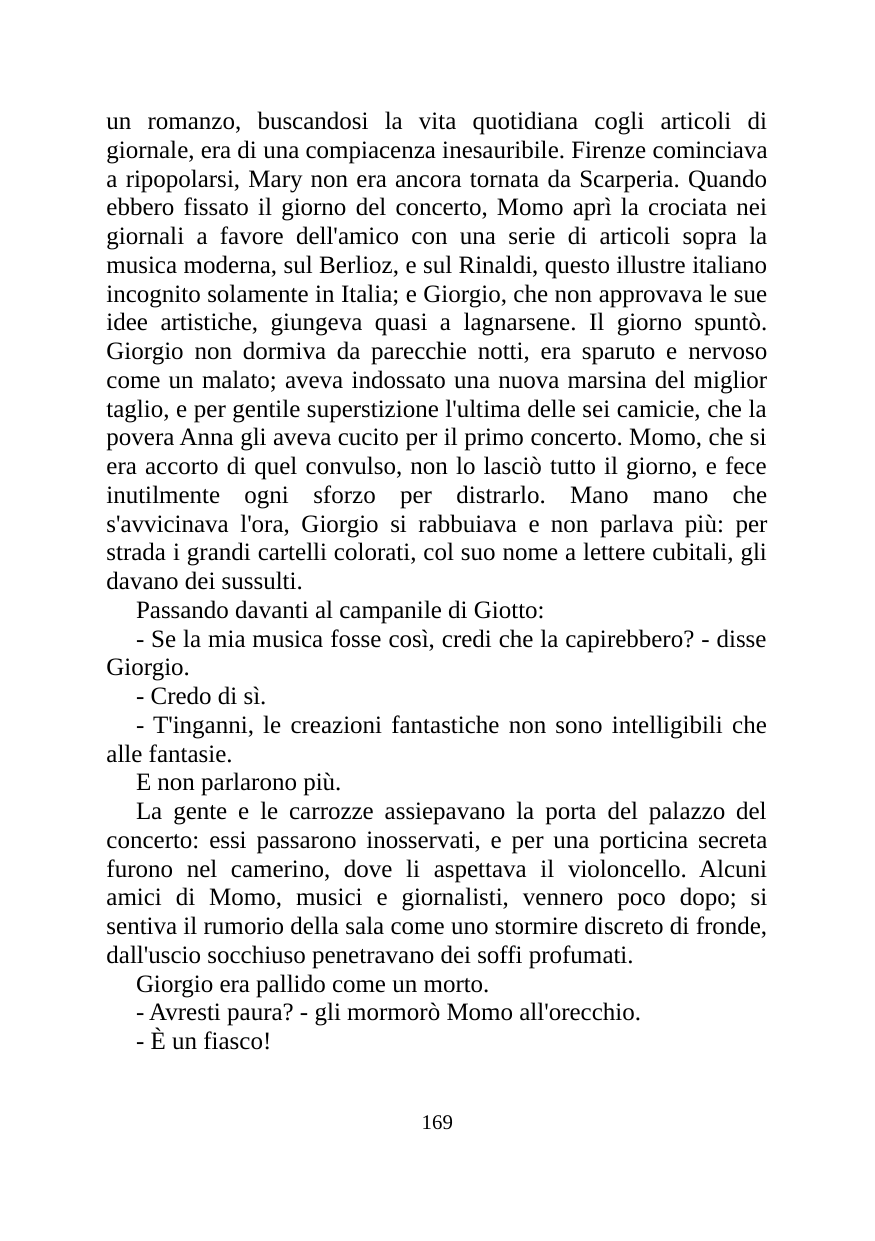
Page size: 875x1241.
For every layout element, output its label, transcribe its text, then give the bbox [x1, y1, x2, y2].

text - T'inganni, le creazioni fantastiche non sono intelligibili che alle fantasie. [106, 710, 768, 767]
text - Credo di sì. [106, 681, 768, 710]
text Giorgio era pallido come un morto. [106, 969, 768, 997]
text un romanzo, buscandosi la vita quotidiana cogli articoli di giornale, era di una compiacenza inesauribile. Firenze cominciava a ripopolarsi, Mary non era ancora tornata da Scarperia. Quando ebbero fissato il giorno del concerto, Momo aprì la crociata nei giornali a favore dell'amico con una serie di articoli sopra la musica moderna, sul Berlioz, e sul Rinaldi, questo illustre italiano incognito solamente in Italia; e Giorgio, che non approvava le sue idee artistiche, giungeva quasi a lagnarsene. Il giorno spuntò. Giorgio non dormiva da parecchie notti, era sparuto e nervoso come un malato; aveva indossato una nuova marsina del miglior taglio, e per gentile superstizione l'ultima delle sei camicie, che la povera Anna gli aveva cucito per il primo concerto. Momo, che si era accorto di quel convulso, non lo lasciò tutto il giorno, e fece inutilmente ogni sforzo per distrarlo. Mano mano che s'avvicinava l'ora, Giorgio si rabbuiava e non parlava più: per strada i grandi cartelli colorati, col suo nome a lettere cubitali, gli davano dei sussulti. [106, 106, 768, 595]
text - Se la mia musica fosse così, credi che la capirebbero? - disse Giorgio. [106, 624, 768, 681]
text Passando davanti al campanile di Giotto: [106, 595, 768, 624]
text E non parlarono più. [106, 767, 768, 796]
text - Avresti paura? - gli mormorò Momo all'orecchio. [106, 997, 768, 1026]
text - È un fiasco! [106, 1026, 768, 1055]
text La gente e le carrozze assiepavano la porta del palazzo del concerto: essi passarono inosservati, e per una porticina secreta furono nel camerino, dove li aspettava il violoncello. Alcuni amici di Momo, musici e giornalisti, vennero poco dopo; si sentiva il rumorio della sala come uno stormire discreto di fronde, dall'uscio socchiuso penetravano dei soffi profumati. [106, 796, 768, 969]
